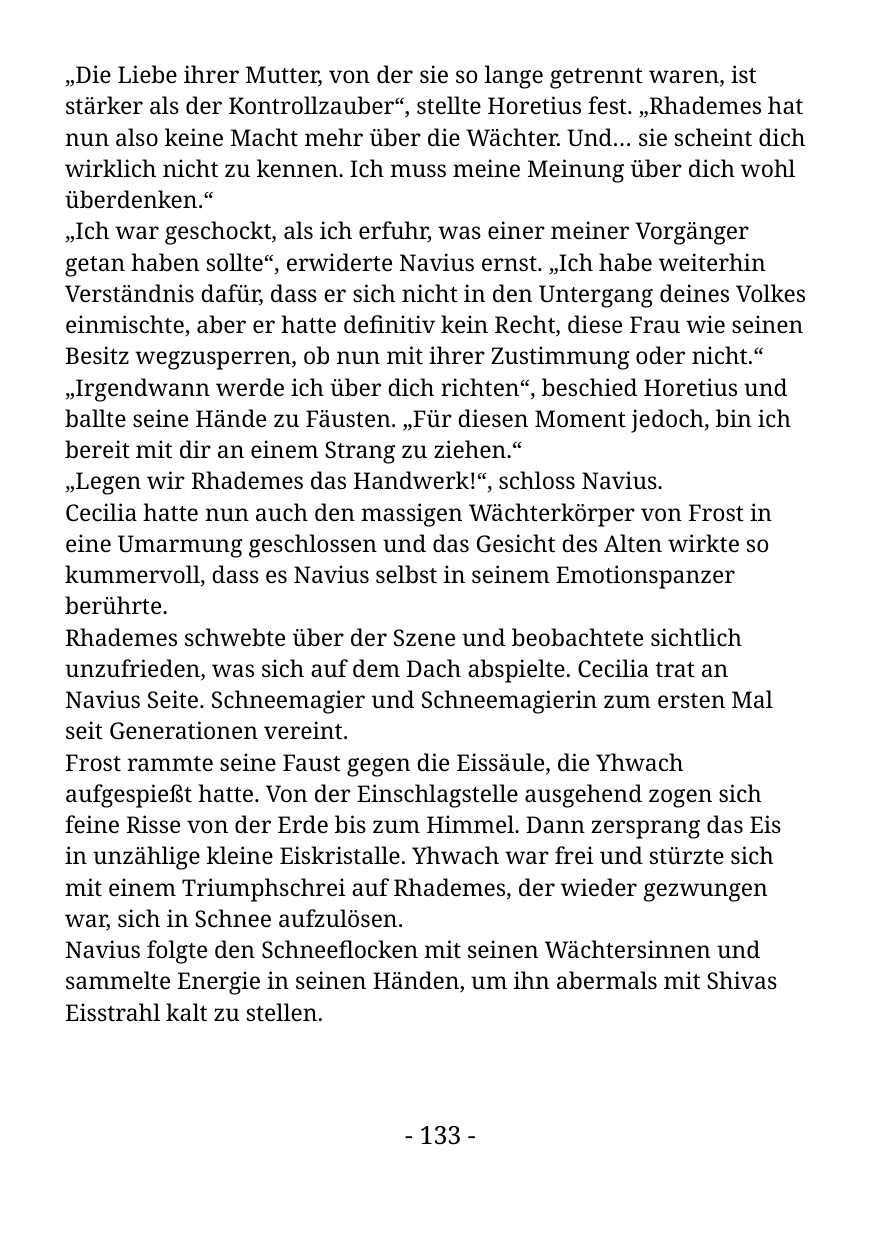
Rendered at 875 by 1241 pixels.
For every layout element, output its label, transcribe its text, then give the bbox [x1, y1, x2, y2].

text „Die Liebe ihrer Mutter, von der sie so lange getrennt waren, ist stärker als der Kontrollzauber“, stellte Horetius fest. „Rhademes hat nun also keine Macht mehr über die Wächter. Und… sie scheint dich wirklich nicht zu kennen. Ich muss meine Meinung über dich wohl überdenken.“ „Ich war geschockt, als ich erfuhr, was einer meiner Vorgänger getan haben sollte“, erwiderte Navius ernst. „Ich habe weiterhin Verständnis dafür, dass er sich nicht in den Untergang deines Volkes einmischte, aber er hatte definitiv kein Recht, diese Frau wie seinen Besitz wegzusperren, ob nun mit ihrer Zustimmung oder nicht.“ „Irgendwann werde ich über dich richten“, beschied Horetius und ballte seine Hände zu Fäusten. „Für diesen Moment jedoch, bin ich bereit mit dir an einem Strang zu ziehen.“ „Legen wir Rhademes das Handwerk!“, schloss Navius. Cecilia hatte nun auch den massigen Wächterkörper von Frost in eine Umarmung geschlossen und das Gesicht des Alten wirkte so kummervoll, dass es Navius selbst in seinem Emotionspanzer berührte. Rhademes schwebte über der Szene und beobachtete sichtlich unzufrieden, was sich auf dem Dach abspielte. Cecilia trat an Navius Seite. Schneemagier und Schneemagierin zum ersten Mal seit Generationen vereint. Frost rammte seine Faust gegen die Eissäule, die Yhwach aufgespießt hatte. Von der Einschlagstelle ausgehend zogen sich feine Risse von der Erde bis zum Himmel. Dann zersprang das Eis in unzählige kleine Eiskristalle. Yhwach war frei und stürzte sich mit einem Triumphschrei auf Rhademes, der wieder gezwungen war, sich in Schnee aufzulösen. Navius folgte den Schneeflocken mit seinen Wächtersinnen und sammelte Energie in seinen Händen, um ihn abermals mit Shivas Eisstrahl kalt zu stellen. [65, 59, 809, 1059]
